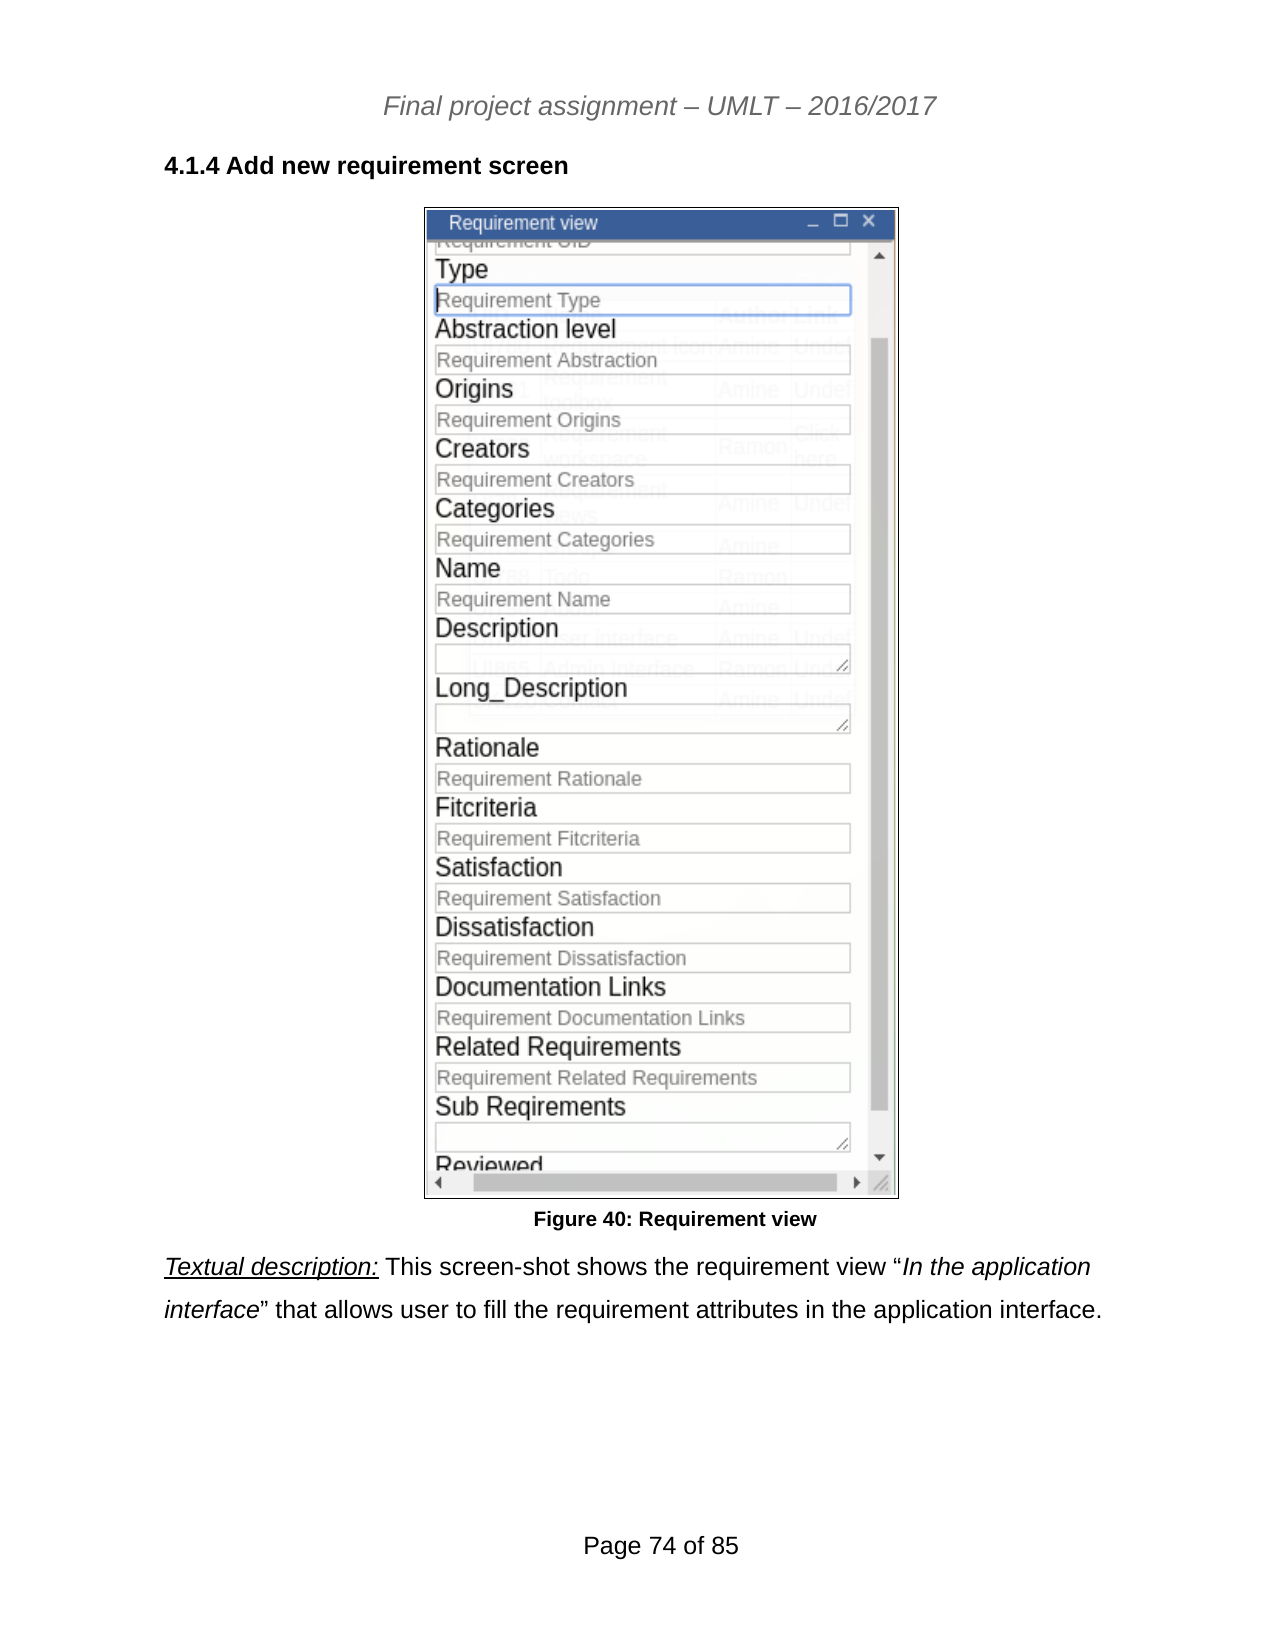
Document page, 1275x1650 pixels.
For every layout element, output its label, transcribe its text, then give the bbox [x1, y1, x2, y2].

picture [426, 210, 896, 1195]
text Figure 40: Requirement view [164, 1195, 1158, 1232]
text Textual description: This screen-shot shows the requirement view “In the application interface” that allows user to fill the requirement attributes in the application interface. [164, 1252, 1158, 1324]
subtitle 4.1.4 Add new requirement screen [164, 151, 1158, 180]
